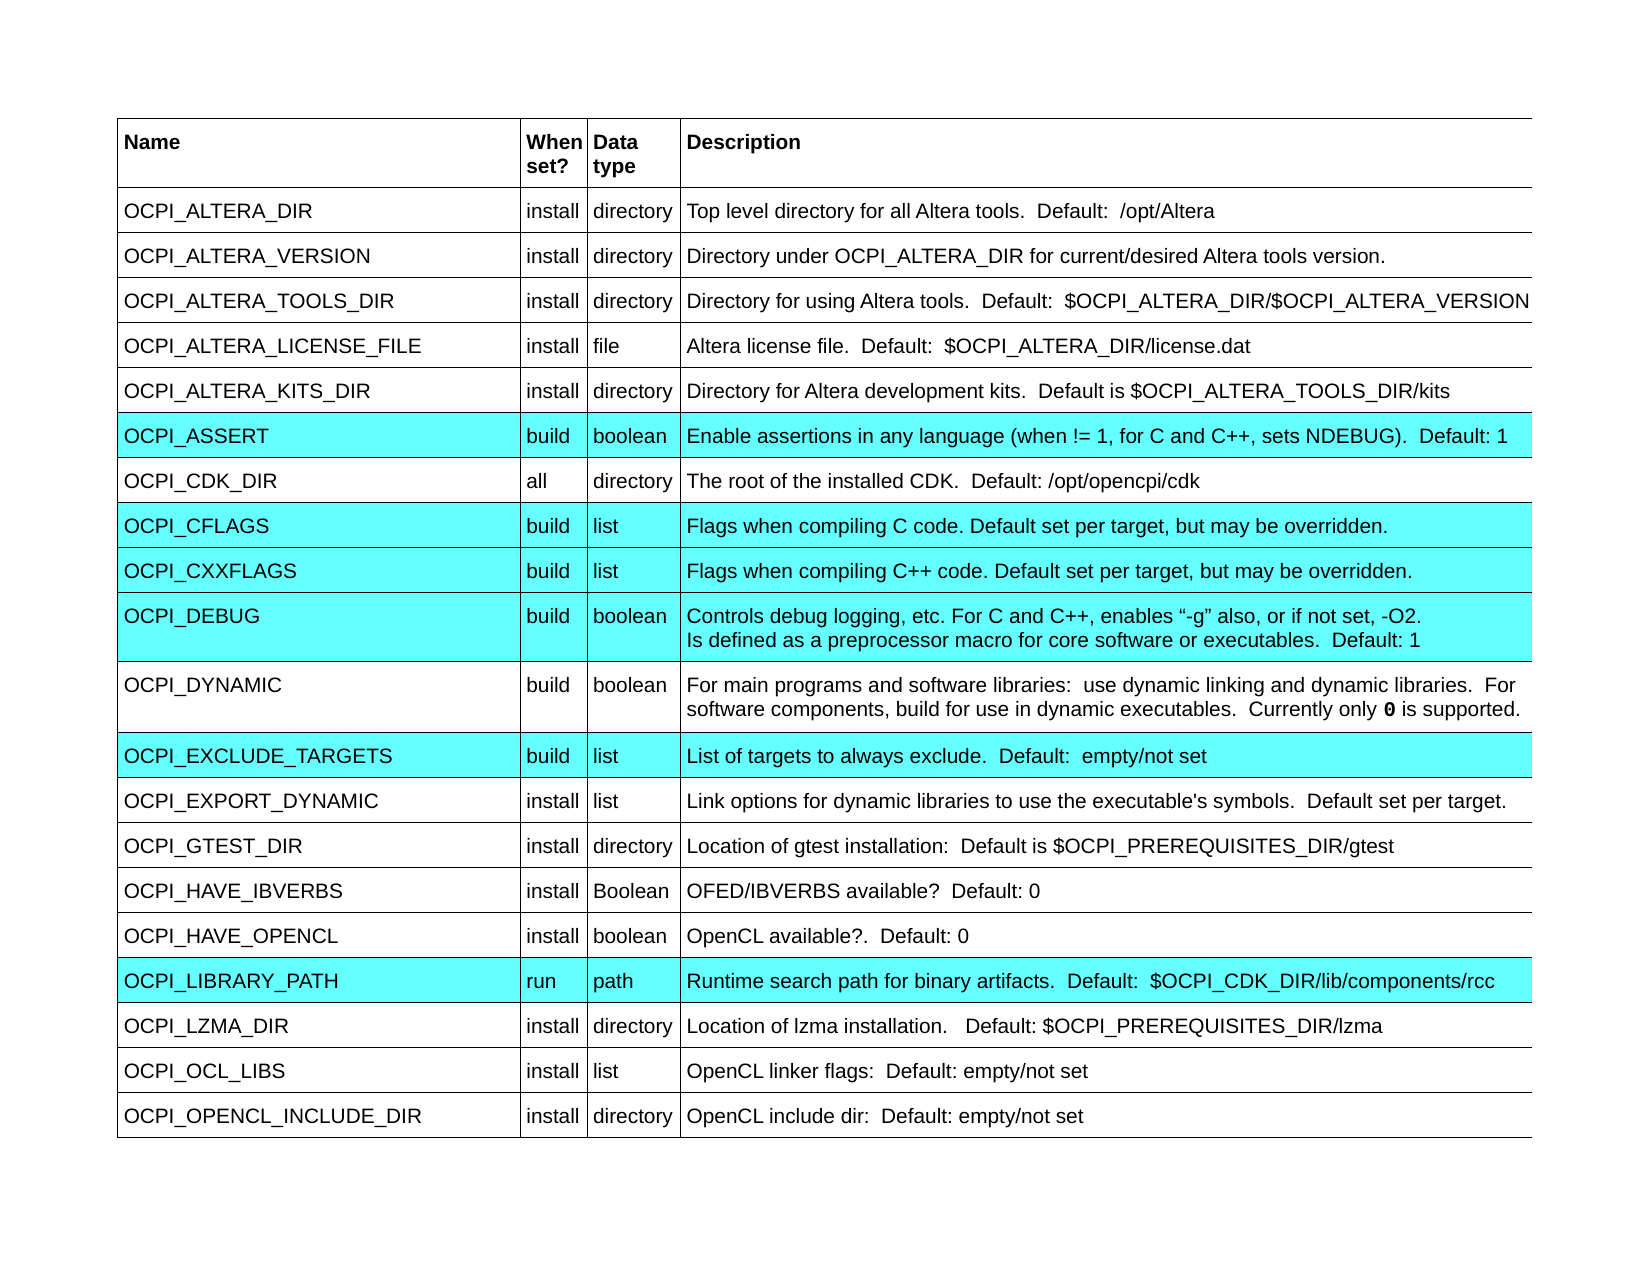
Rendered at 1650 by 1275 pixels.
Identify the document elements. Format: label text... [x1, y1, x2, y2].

table_cell OpenCL include dir: Default: empty/not set [681, 1093, 1532, 1137]
table_cell OCPI_ALTERA_TOOLS_DIR [118, 278, 520, 322]
table_cell build [521, 662, 587, 732]
table_cell list [588, 503, 680, 547]
table_cell install [521, 913, 587, 957]
table_header Data type [588, 119, 680, 187]
table_cell directory [588, 233, 680, 277]
table_cell Location of lzma installation. Default: $OCPI_PREREQUISITES_DIR/lzma [681, 1003, 1532, 1047]
table_cell OCPI_LZMA_DIR [118, 1003, 520, 1047]
table_header Description [681, 119, 1532, 187]
table_cell Directory for Altera development kits. Default is $OCPI_ALTERA_TOOLS_DIR/kits [681, 368, 1532, 412]
table_cell OCPI_DYNAMIC [118, 662, 520, 732]
table_cell directory [588, 823, 680, 867]
table_cell For main programs and software libraries: use dynamic linking and dynamic libraries. For software components, build for use in dynamic executables. Currently only 0 is supported. [681, 662, 1532, 732]
table_cell OpenCL available?. Default: 0 [681, 913, 1532, 957]
table_cell boolean [588, 593, 680, 661]
table_cell install [521, 233, 587, 277]
table_cell directory [588, 1003, 680, 1047]
table_cell all [521, 458, 587, 502]
table_cell boolean [588, 413, 680, 457]
table_cell install [521, 368, 587, 412]
table_cell file [588, 323, 680, 367]
table_cell OFED/IBVERBS available? Default: 0 [681, 868, 1532, 912]
table_cell install [521, 278, 587, 322]
table_cell OCPI_HAVE_IBVERBS [118, 868, 520, 912]
table_cell OCPI_EXPORT_DYNAMIC [118, 778, 520, 822]
table_cell Link options for dynamic libraries to use the executable's symbols. Default set per target. [681, 778, 1532, 822]
table_cell List of targets to always exclude. Default: empty/not set [681, 733, 1532, 777]
table_cell OCPI_EXCLUDE_TARGETS [118, 733, 520, 777]
table_cell Flags when compiling C code. Default set per target, but may be overridden. [681, 503, 1532, 547]
table_cell install [521, 1048, 587, 1092]
table_cell OCPI_LIBRARY_PATH [118, 958, 520, 1002]
table_cell The root of the installed CDK. Default: /opt/opencpi/cdk [681, 458, 1532, 502]
table_cell list [588, 733, 680, 777]
table_cell directory [588, 368, 680, 412]
table_cell Runtime search path for binary artifacts. Default: $OCPI_CDK_DIR/lib/components/rcc [681, 958, 1532, 1002]
table_cell OCPI_HAVE_OPENCL [118, 913, 520, 957]
table_cell install [521, 823, 587, 867]
table_cell install [521, 778, 587, 822]
table_cell directory [588, 1093, 680, 1137]
table_cell build [521, 548, 587, 592]
table_cell OCPI_ALTERA_LICENSE_FILE [118, 323, 520, 367]
table_cell OpenCL linker flags: Default: empty/not set [681, 1048, 1532, 1092]
table_cell install [521, 1003, 587, 1047]
table_cell list [588, 1048, 680, 1092]
table_cell boolean [588, 662, 680, 732]
table_cell directory [588, 188, 680, 232]
table_cell list [588, 778, 680, 822]
table_cell Top level directory for all Altera tools. Default: /opt/Altera [681, 188, 1532, 232]
table_cell OCPI_DEBUG [118, 593, 520, 661]
table_cell OCPI_ASSERT [118, 413, 520, 457]
table_cell boolean [588, 913, 680, 957]
table_cell OCPI_GTEST_DIR [118, 823, 520, 867]
table_cell run [521, 958, 587, 1002]
table_cell build [521, 413, 587, 457]
table_cell build [521, 593, 587, 661]
table_cell Directory under OCPI_ALTERA_DIR for current/desired Altera tools version. [681, 233, 1532, 277]
table_cell Directory for using Altera tools. Default: $OCPI_ALTERA_DIR/$OCPI_ALTERA_VERSION [681, 278, 1532, 322]
table_cell OCPI_ALTERA_VERSION [118, 233, 520, 277]
table_cell OCPI_OCL_LIBS [118, 1048, 520, 1092]
table_cell OCPI_ALTERA_DIR [118, 188, 520, 232]
table_cell OCPI_ALTERA_KITS_DIR [118, 368, 520, 412]
table_cell directory [588, 278, 680, 322]
table_header Name [118, 119, 520, 187]
table_cell path [588, 958, 680, 1002]
table_cell OCPI_OPENCL_INCLUDE_DIR [118, 1093, 520, 1137]
table_header When set? [521, 119, 587, 187]
table_cell OCPI_CDK_DIR [118, 458, 520, 502]
table_cell OCPI_CFLAGS [118, 503, 520, 547]
table_cell Enable assertions in any language (when != 1, for C and C++, sets NDEBUG). Default: 1 [681, 413, 1532, 457]
table_cell directory [588, 458, 680, 502]
table_cell Controls debug logging, etc. For C and C++, enables “-g” also, or if not set, -O2. Is defined as a preprocessor macro for core software or executables. Default: 1 [681, 593, 1532, 661]
table_cell Flags when compiling C++ code. Default set per target, but may be overridden. [681, 548, 1532, 592]
table_cell install [521, 188, 587, 232]
table_cell build [521, 503, 587, 547]
table_cell OCPI_CXXFLAGS [118, 548, 520, 592]
table_cell install [521, 323, 587, 367]
table_cell Location of gtest installation: Default is $OCPI_PREREQUISITES_DIR/gtest [681, 823, 1532, 867]
table_cell install [521, 1093, 587, 1137]
table_cell install [521, 868, 587, 912]
table_cell list [588, 548, 680, 592]
table_cell Altera license file. Default: $OCPI_ALTERA_DIR/license.dat [681, 323, 1532, 367]
table_cell Boolean [588, 868, 680, 912]
table_cell build [521, 733, 587, 777]
